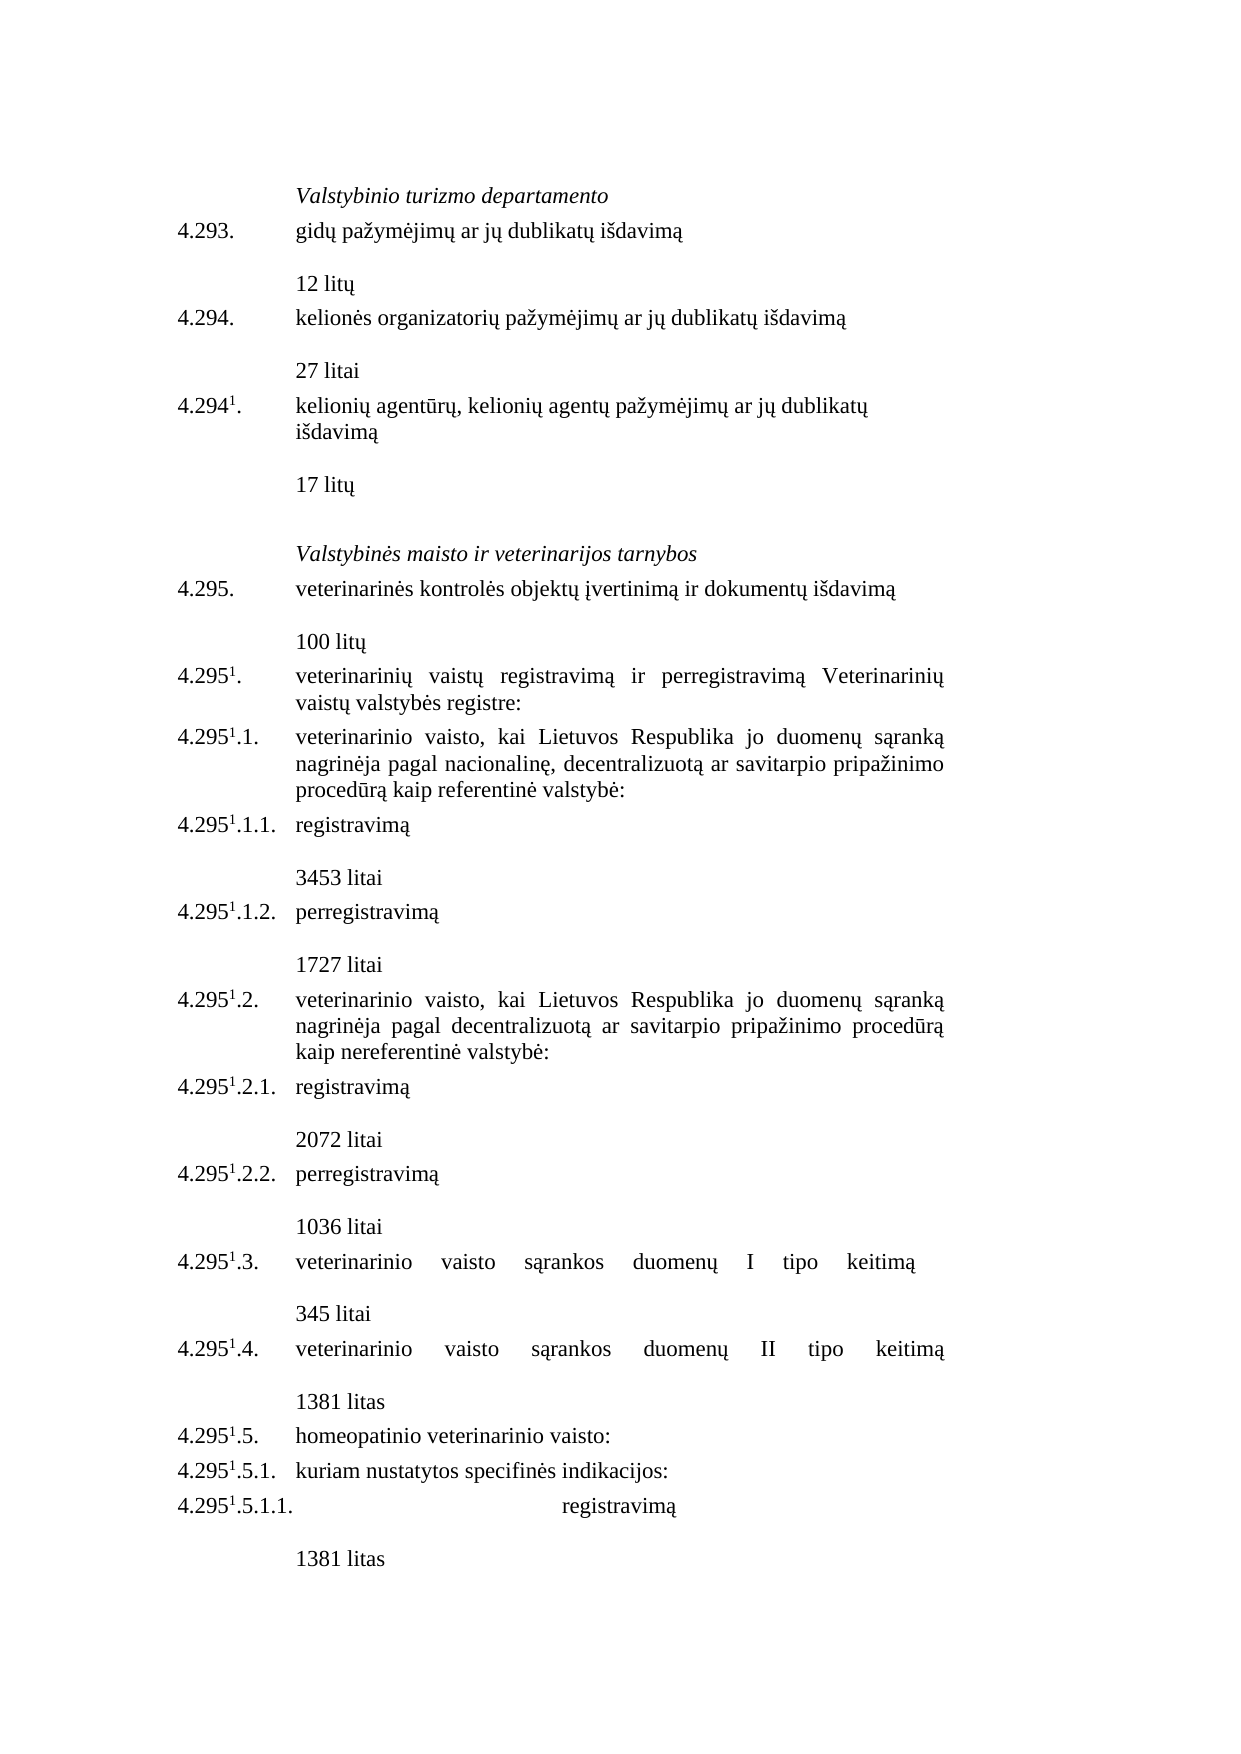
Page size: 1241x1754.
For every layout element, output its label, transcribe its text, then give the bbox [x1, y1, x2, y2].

text 4.2951.5.1.1. registravimą 1381 litas [177, 1492, 945, 1571]
text 4.2951.1.1. registravimą 3453 litai [177, 811, 945, 890]
text 4.2951.4. veterinarinio vaisto sąrankos duomenų II tipo keitimą 1381 litas [177, 1335, 945, 1414]
text 4.2951.2.2. perregistravimą 1036 litai [177, 1160, 945, 1239]
text 4.295. veterinarinės kontrolės objektų įvertinimą ir dokumentų išdavimą 100 litų [177, 575, 930, 654]
text Valstybinio turizmo departamento [295, 182, 945, 209]
text 4.2951.2. veterinarinio vaisto, kai Lietuvos Respublika jo duomenų sąranką nagrinėja pagal decentralizuotą ar savitarpio pripažinimo procedūrą kaip nereferentinė valstybė: [177, 986, 945, 1065]
text Valstybinės maisto ir veterinarijos tarnybos [295, 540, 945, 567]
text 4.293. gidų pažymėjimų ar jų dublikatų išdavimą 12 litų [177, 217, 945, 296]
text 4.2951.2.1. registravimą 2072 litai [177, 1073, 945, 1152]
text 4.294. kelionės organizatorių pažymėjimų ar jų dublikatų išdavimą 27 litai [177, 304, 945, 383]
text 4.2941. kelionių agentūrų, kelionių agentų pažymėjimų ar jų dublikatų išdavimą 17 litų [177, 392, 945, 497]
text 4.2951.5.1. kuriam nustatytos specifinės indikacijos: [177, 1457, 945, 1484]
text 4.2951.5. homeopatinio veterinarinio vaisto: [177, 1423, 945, 1449]
text 4.2951.1. veterinarinio vaisto, kai Lietuvos Respublika jo duomenų sąranką nagrinėja pagal nacionalinę, decentralizuotą ar savitarpio pripažinimo procedūrą kaip referentinė valstybė: [177, 723, 945, 802]
text 4.2951.3. veterinarinio vaisto sąrankos duomenų I tipo keitimą 345 litai [177, 1248, 945, 1327]
text 4.2951. veterinarinių vaistų registravimą ir perregistravimą Veterinarinių vaistų valstybės registre: [177, 662, 945, 715]
text 4.2951.1.2. perregistravimą 1727 litai [177, 898, 945, 977]
